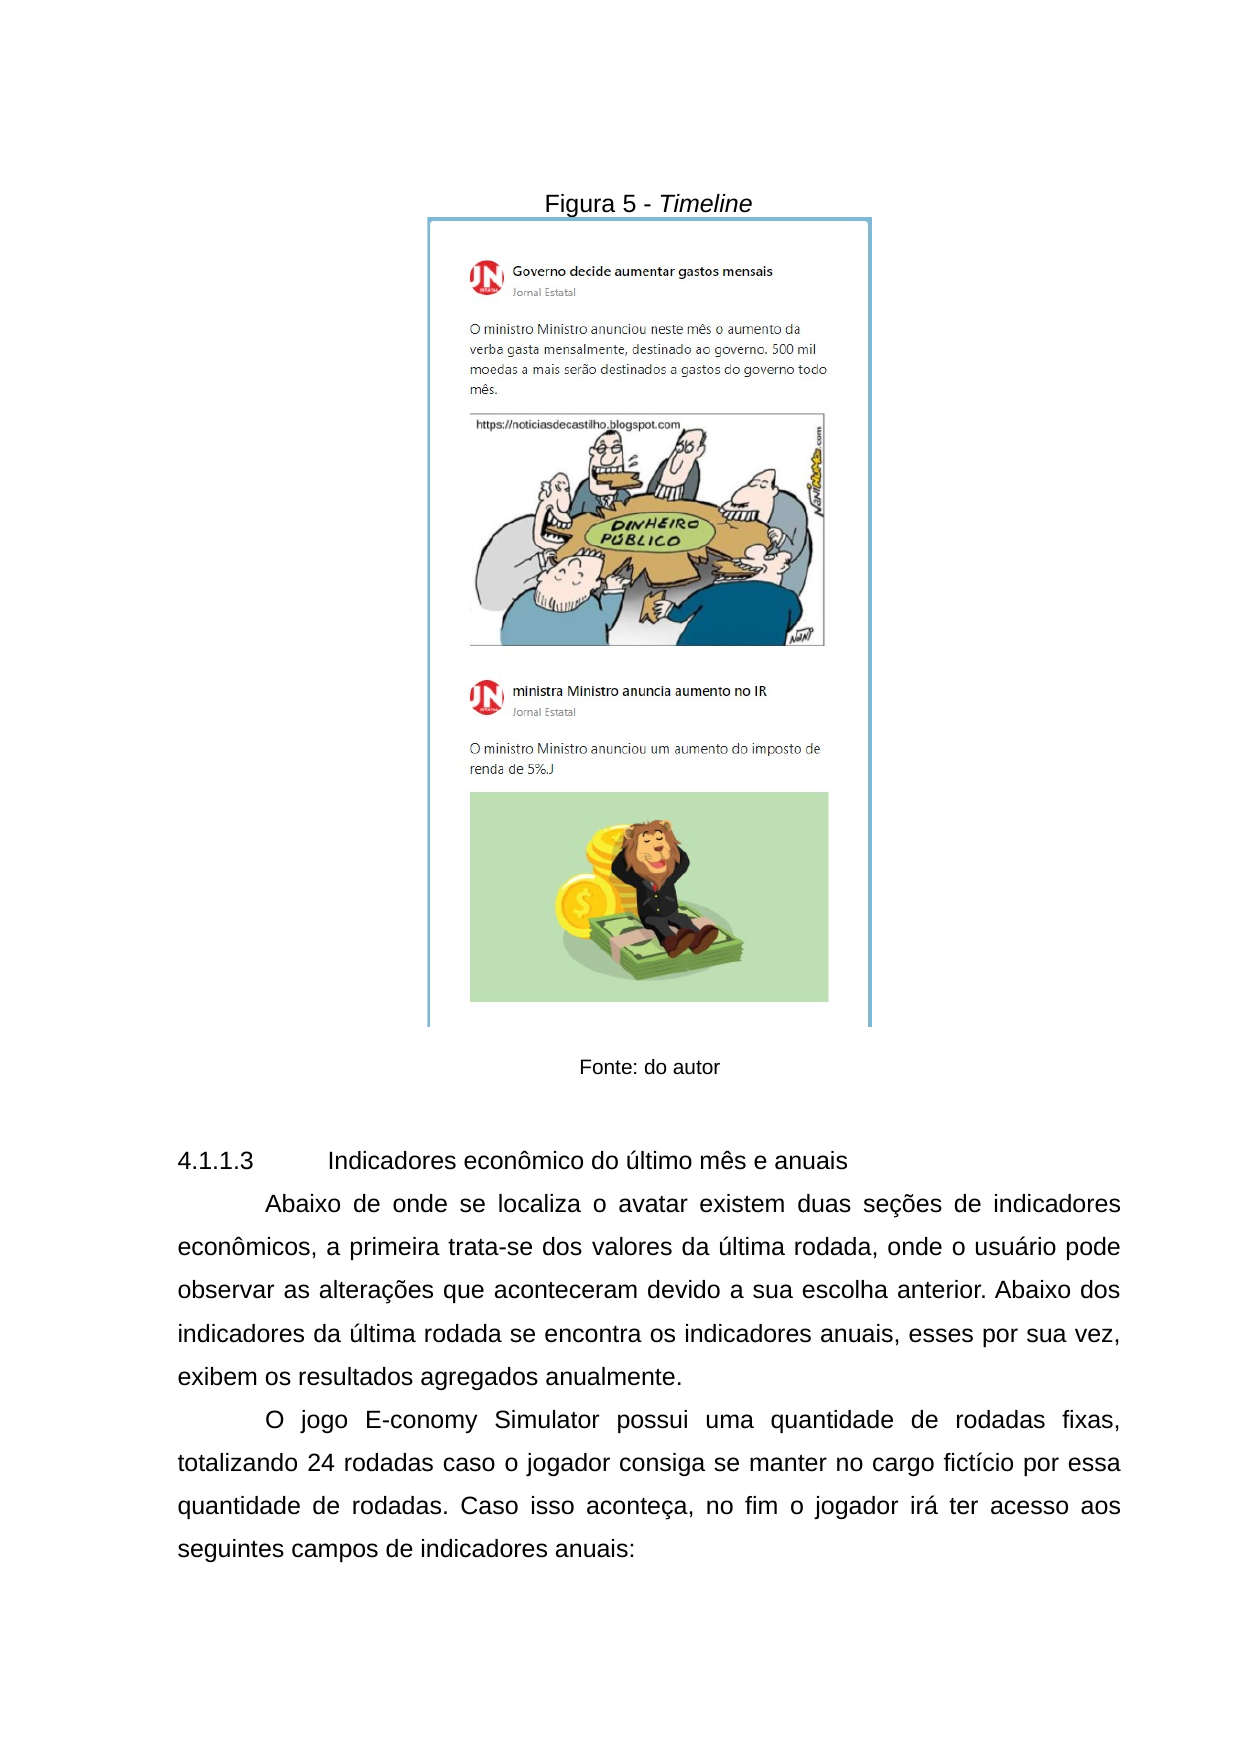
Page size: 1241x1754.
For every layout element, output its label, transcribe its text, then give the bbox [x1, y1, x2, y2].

text O jogo E-conomy Simulator possui uma quantidade de rodadas fixas, totalizando 24 rodadas caso o jogador consiga se manter no cargo fictício por essa quantidade de rodadas. Caso isso aconteça, no fim o jogador irá ter acesso aos seguintes campos de indicadores anuais: [177, 1405, 1122, 1563]
subtitle Indicadores econômico do último mês e anuais [177, 1146, 1122, 1175]
text Abaixo de onde se localiza o avatar existem duas seções de indicadores econômicos, a primeira trata-se dos valores da última rodada, onde o usuário pode observar as alterações que aconteceram devido a sua escolha anterior. Abaixo dos indicadores da última rodada se encontra os indicadores anuais, esses por sua vez, exibem os resultados agregados anualmente. [177, 1189, 1122, 1390]
picture [427, 217, 872, 1027]
text Figura 5 - Timeline [427, 189, 872, 217]
text Fonte: do autor [177, 1055, 1122, 1079]
